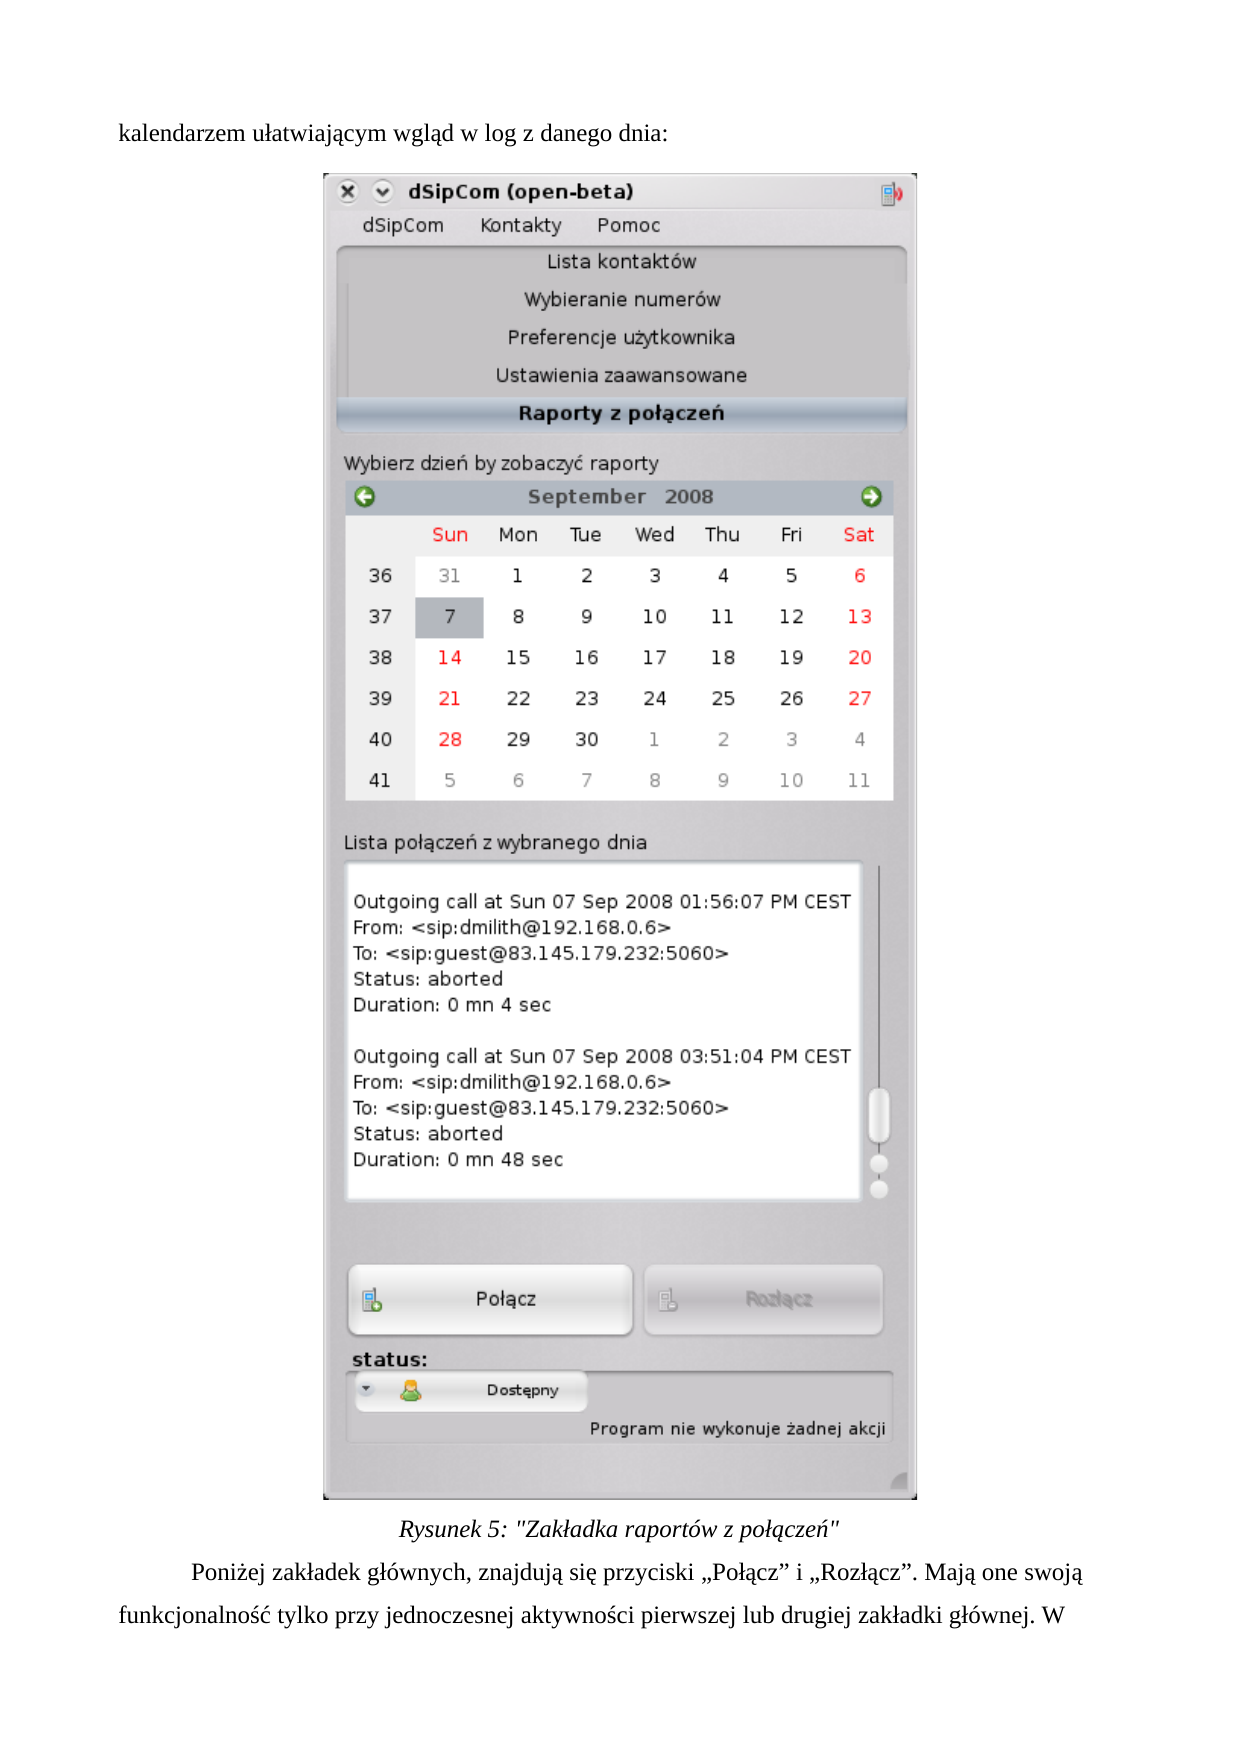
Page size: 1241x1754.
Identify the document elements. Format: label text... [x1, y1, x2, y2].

picture [323, 173, 918, 1500]
text Poniżej zakładek głównych, znajdują się przyciski „Połącz” i „Rozłącz”. Mają one swoją funkcjonalność tylko przy jednoczesnej aktywności pierwszej lub drugiej zakładki głównej. W [118, 1500, 1122, 1629]
text [323, 161, 917, 173]
text kalendarzem ułatwiającym wgląd w log z danego dnia: [118, 118, 1122, 147]
text Rysunek 5: "Zakładka raportów z połączeń" [323, 1500, 917, 1543]
